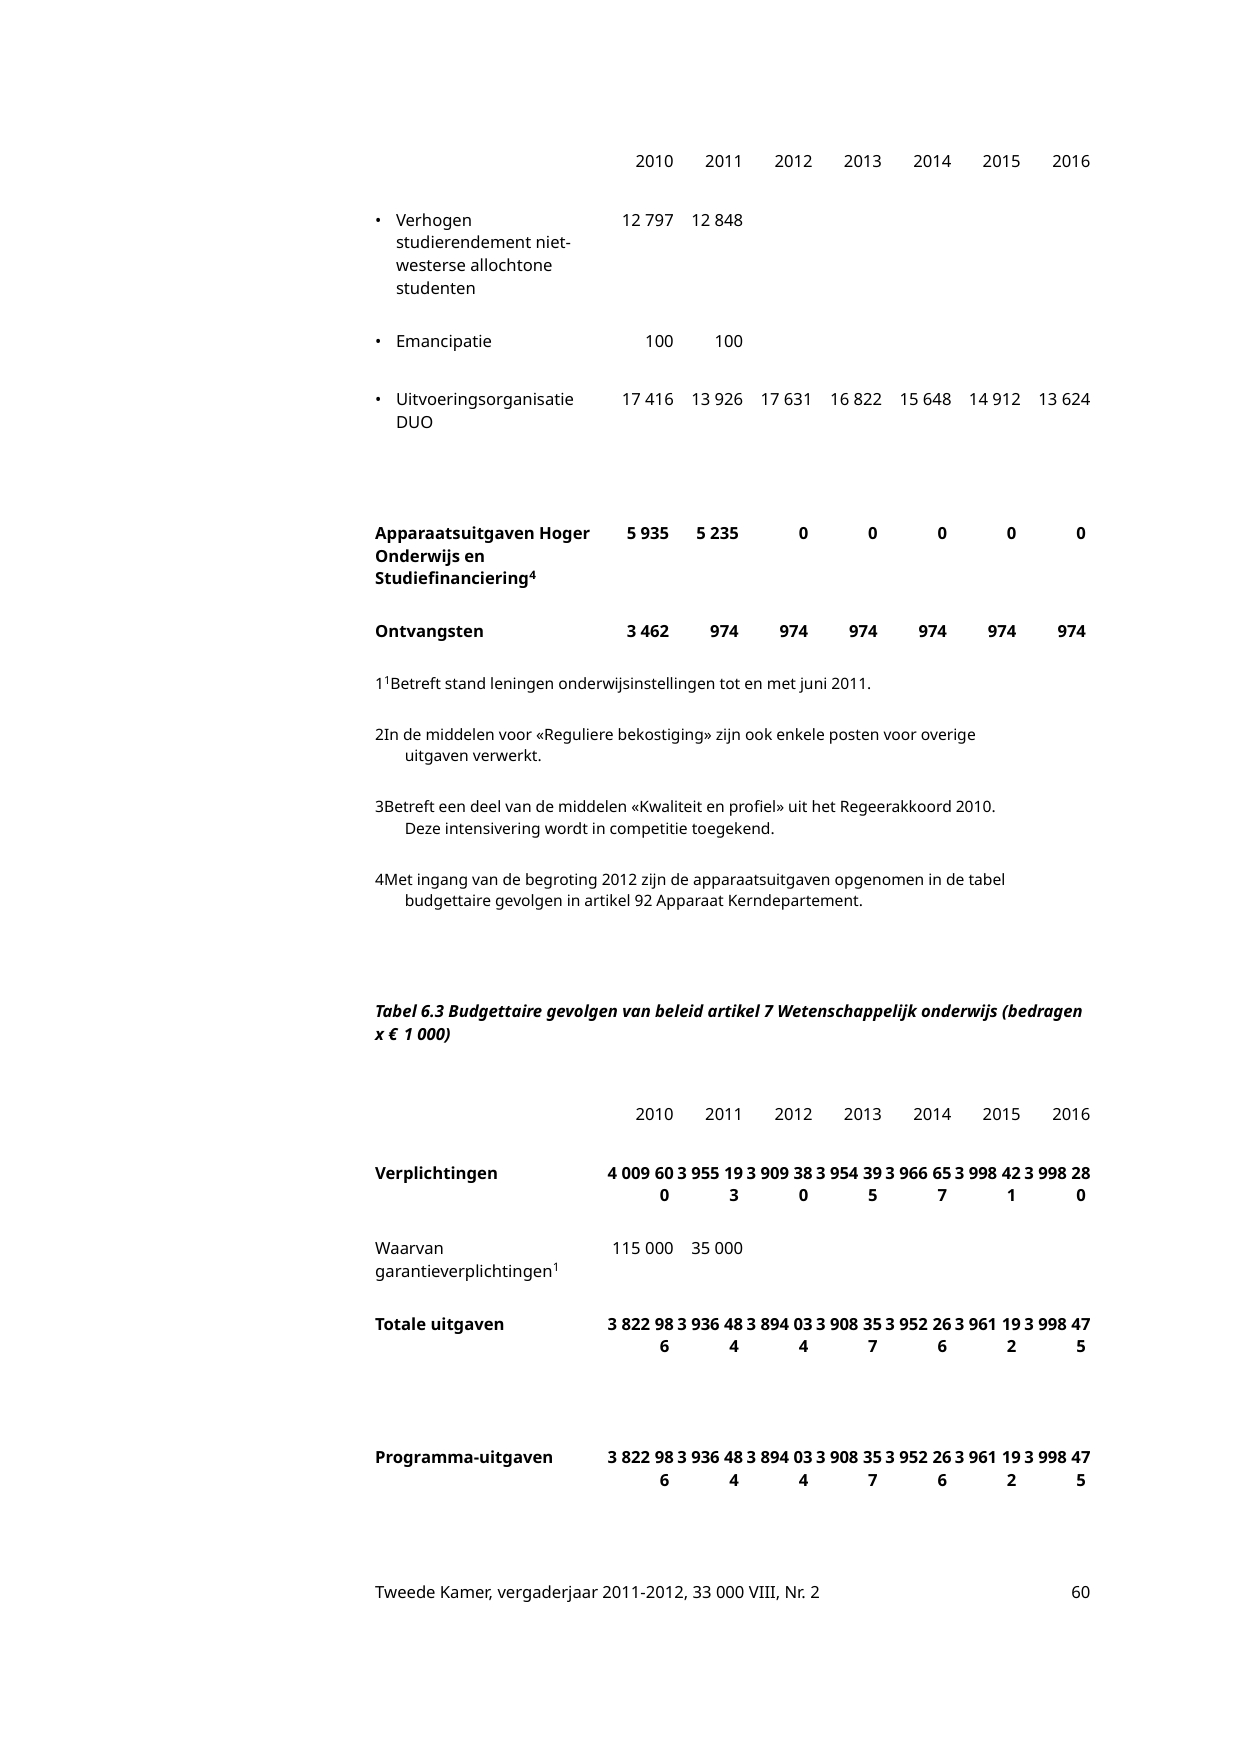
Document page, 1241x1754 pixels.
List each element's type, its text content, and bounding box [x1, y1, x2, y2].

table_cell 13 926 [674, 388, 743, 463]
table_cell 0 [743, 522, 812, 620]
table_cell [743, 209, 812, 329]
table_header 2014 [882, 150, 951, 208]
table_cell 35 000 [674, 1237, 743, 1312]
table_cell [951, 1388, 1021, 1446]
table_cell 3 998 421 [951, 1161, 1021, 1237]
table_cell 16 822 [812, 388, 882, 463]
table_cell Emancipatie [396, 329, 604, 388]
table_cell 100 [674, 329, 743, 388]
table_cell 14 912 [951, 388, 1021, 463]
table_cell • [375, 329, 396, 388]
text Tabel 6.3 Budgettaire gevolgen van beleid artikel 7 Wetenschappelijk onderwijs (bedragen x € 1 000) [375, 999, 1090, 1045]
table_cell Totale uitgaven [375, 1312, 604, 1388]
table_cell 3 894 034 [743, 1312, 812, 1388]
table_cell 974 [882, 620, 951, 672]
table_cell Verhogen studierendement niet-westerse allochtone studenten [396, 209, 604, 329]
table_cell 4 009 600 [604, 1161, 673, 1237]
table_cell [743, 463, 812, 522]
table_cell 15 648 [882, 388, 951, 463]
table_cell [951, 209, 1021, 329]
table_cell [951, 1237, 1021, 1312]
table_cell 0 [882, 522, 951, 620]
table_cell 3 952 266 [882, 1446, 951, 1521]
table_cell 974 [812, 620, 882, 672]
table_cell • [375, 209, 396, 329]
table_cell 974 [674, 620, 743, 672]
table_cell 12 797 [604, 209, 673, 329]
table_cell 3 822 986 [604, 1312, 673, 1388]
table_header 2013 [812, 150, 882, 208]
table_cell 3 998 475 [1021, 1312, 1090, 1388]
table_header 2010 [604, 1103, 673, 1161]
table_cell [604, 463, 673, 522]
table_cell 3 998 280 [1021, 1161, 1090, 1237]
table_cell Ontvangsten [375, 620, 604, 672]
table_cell 3 908 357 [812, 1446, 882, 1521]
table_header 2013 [812, 1103, 882, 1161]
table_header 2015 [951, 1103, 1021, 1161]
table_cell [882, 463, 951, 522]
table_cell 13 624 [1021, 388, 1090, 463]
table_cell [812, 463, 882, 522]
table_cell 3 909 380 [743, 1161, 812, 1237]
table_header 2012 [743, 150, 812, 208]
table_cell 5 235 [674, 522, 743, 620]
table_cell [882, 1237, 951, 1312]
table_header 2015 [951, 150, 1021, 208]
table_cell [396, 463, 604, 522]
table_cell 3 961 192 [951, 1312, 1021, 1388]
table_cell [1021, 1388, 1090, 1446]
table_cell [674, 1388, 743, 1446]
table_header 2014 [882, 1103, 951, 1161]
table_cell [882, 209, 951, 329]
table_header [375, 1103, 604, 1161]
table_cell 17 416 [604, 388, 673, 463]
table_cell Uitvoeringsorganisatie DUO [396, 388, 604, 463]
table_cell [812, 1237, 882, 1312]
table_cell 3 936 484 [674, 1446, 743, 1521]
table_header 2016 [1021, 150, 1090, 208]
table_header 2012 [743, 1103, 812, 1161]
table_cell Waarvan garantieverplichtingen1 [375, 1237, 604, 1312]
table_cell [375, 1388, 604, 1446]
table_cell 3 998 475 [1021, 1446, 1090, 1521]
table_cell 3 908 357 [812, 1312, 882, 1388]
table_cell 3 955 193 [674, 1161, 743, 1237]
table_header [375, 150, 604, 208]
table_cell 3 952 266 [882, 1312, 951, 1388]
table_cell [951, 463, 1021, 522]
table_cell [812, 1388, 882, 1446]
table_cell [882, 1388, 951, 1446]
table_cell [604, 1388, 673, 1446]
table_cell [1021, 1237, 1090, 1312]
table_cell 3 961 192 [951, 1446, 1021, 1521]
table_cell 11Betreft stand leningen onderwijsinstellingen tot en met juni 2011. 2In de middelen voor «Reguliere bekostiging» zijn ook enkele posten voor overige uitgaven verwerkt. 3Betreft een deel van de middelen «Kwaliteit en profiel» uit het Regeerakkoord 2010. Deze intensivering wordt in competitie toegekend. 4Met ingang van de begroting 2012 zijn de apparaatsuitgaven opgenomen in de tabel budgettaire gevolgen in artikel 92 Apparaat Kerndepartement. [375, 673, 1021, 941]
table_cell • [375, 388, 396, 463]
table_cell 974 [743, 620, 812, 672]
table_cell 0 [812, 522, 882, 620]
table_header 2011 [674, 150, 743, 208]
table_header 2011 [674, 1103, 743, 1161]
table_cell 3 966 657 [882, 1161, 951, 1237]
table_cell 3 462 [604, 620, 673, 672]
table_cell [1021, 329, 1090, 388]
table_cell 974 [951, 620, 1021, 672]
table_cell 0 [1021, 522, 1090, 620]
table_cell 5 935 [604, 522, 673, 620]
table_cell [812, 209, 882, 329]
table_cell 115 000 [604, 1237, 673, 1312]
table_cell 100 [604, 329, 673, 388]
table_cell [812, 329, 882, 388]
table_header 2010 [604, 150, 673, 208]
table_cell Apparaatsuitgaven Hoger Onderwijs en Studiefinanciering4 [375, 522, 604, 620]
table_cell [951, 329, 1021, 388]
table_cell [882, 329, 951, 388]
table_cell [674, 463, 743, 522]
table_cell 3 954 395 [812, 1161, 882, 1237]
table_cell Programma-uitgaven [375, 1446, 604, 1521]
table_cell 12 848 [674, 209, 743, 329]
table_cell 3 894 034 [743, 1446, 812, 1521]
table_cell 17 631 [743, 388, 812, 463]
table_cell 974 [1021, 620, 1090, 672]
table_header 2016 [1021, 1103, 1090, 1161]
table_cell [743, 1237, 812, 1312]
table_cell [1021, 463, 1090, 522]
table_cell [375, 463, 396, 522]
table_cell [1021, 209, 1090, 329]
table_cell [743, 329, 812, 388]
table_cell 0 [951, 522, 1021, 620]
table_cell Verplichtingen [375, 1161, 604, 1237]
table_cell 3 936 484 [674, 1312, 743, 1388]
table_cell [743, 1388, 812, 1446]
table_cell 3 822 986 [604, 1446, 673, 1521]
